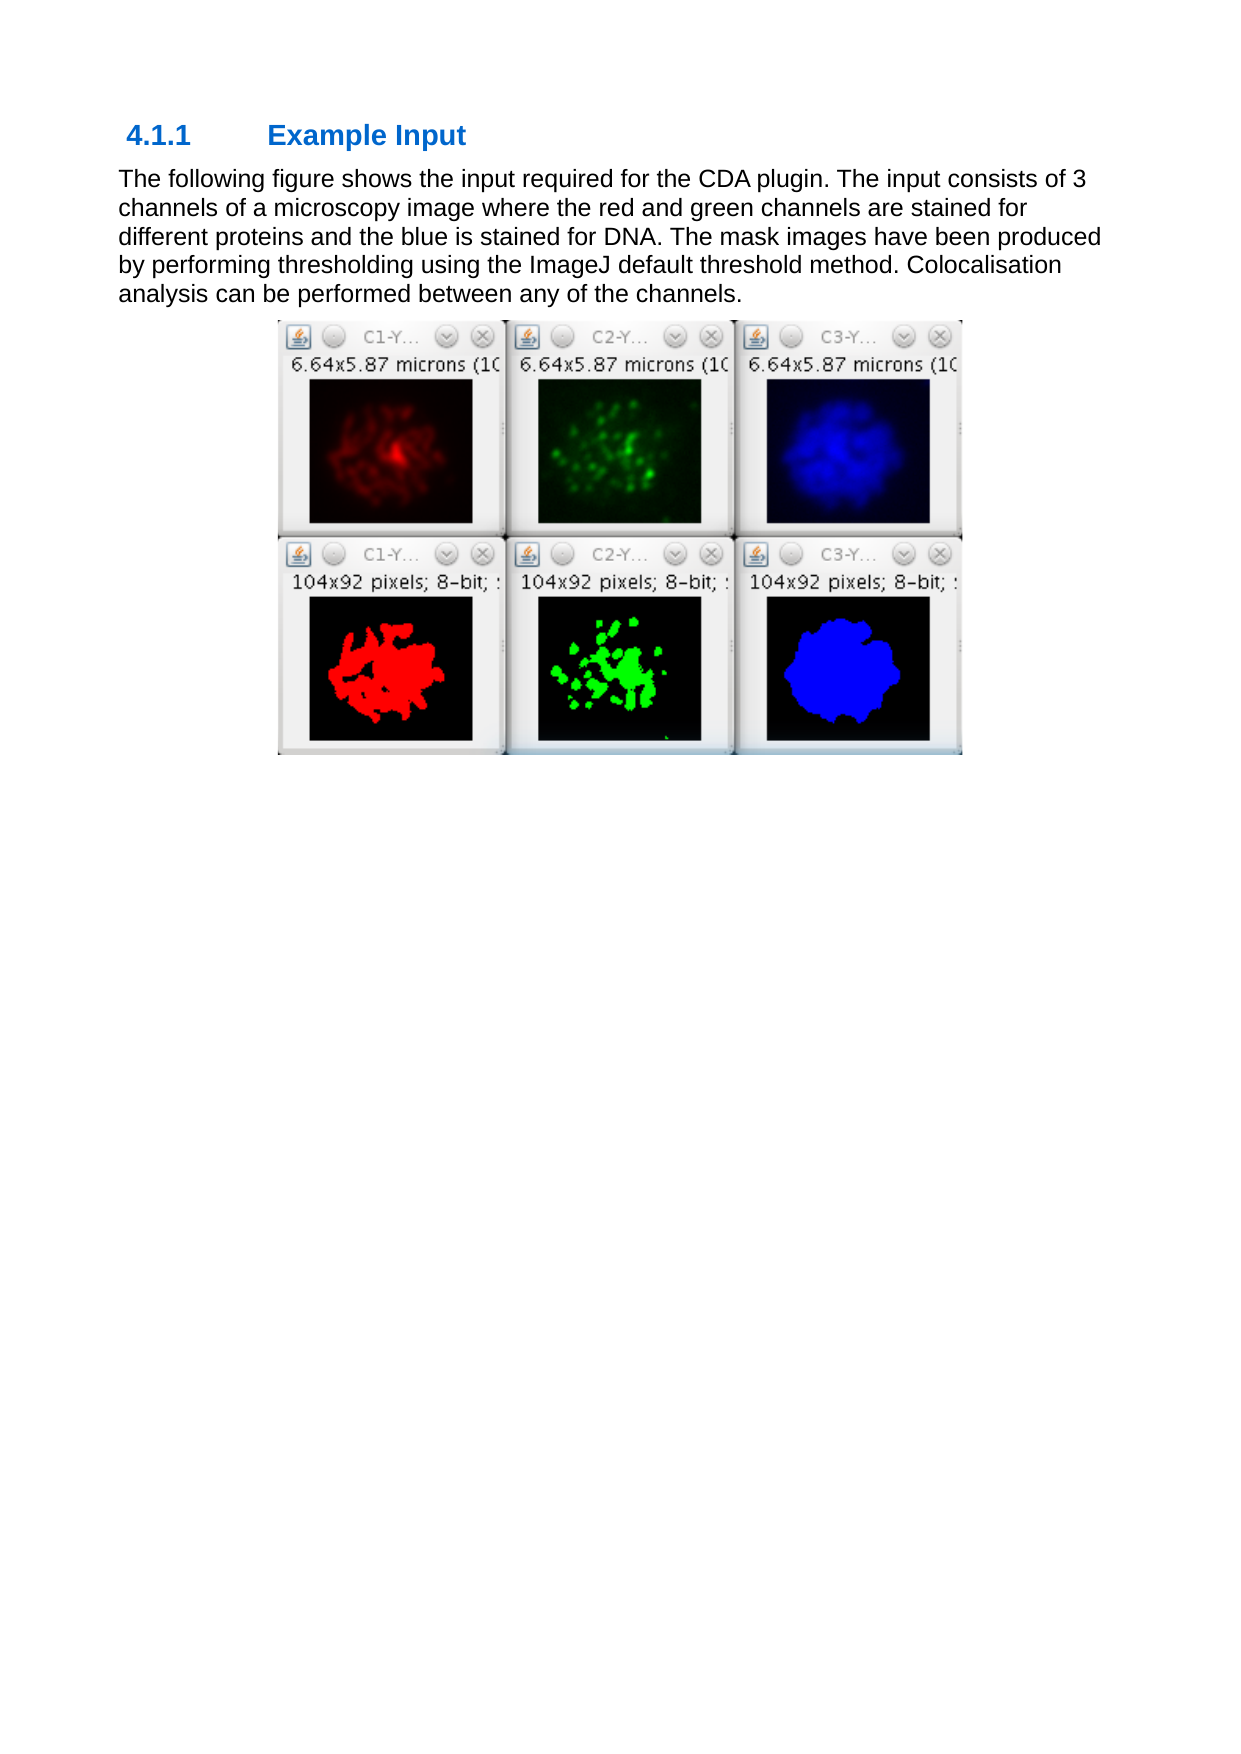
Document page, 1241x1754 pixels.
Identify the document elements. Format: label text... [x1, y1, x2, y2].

subtitle Example Input [118, 118, 1122, 152]
picture [277, 320, 963, 755]
text The following figure shows the input required for the CDA plugin. The input consists of 3 channels of a microscopy image where the red and green channels are stained for different proteins and the blue is stained for DNA. The mask images have been produced by performing thresholding using the ImageJ default threshold method. Colocalisation analysis can be performed between any of the channels. [118, 164, 1122, 308]
